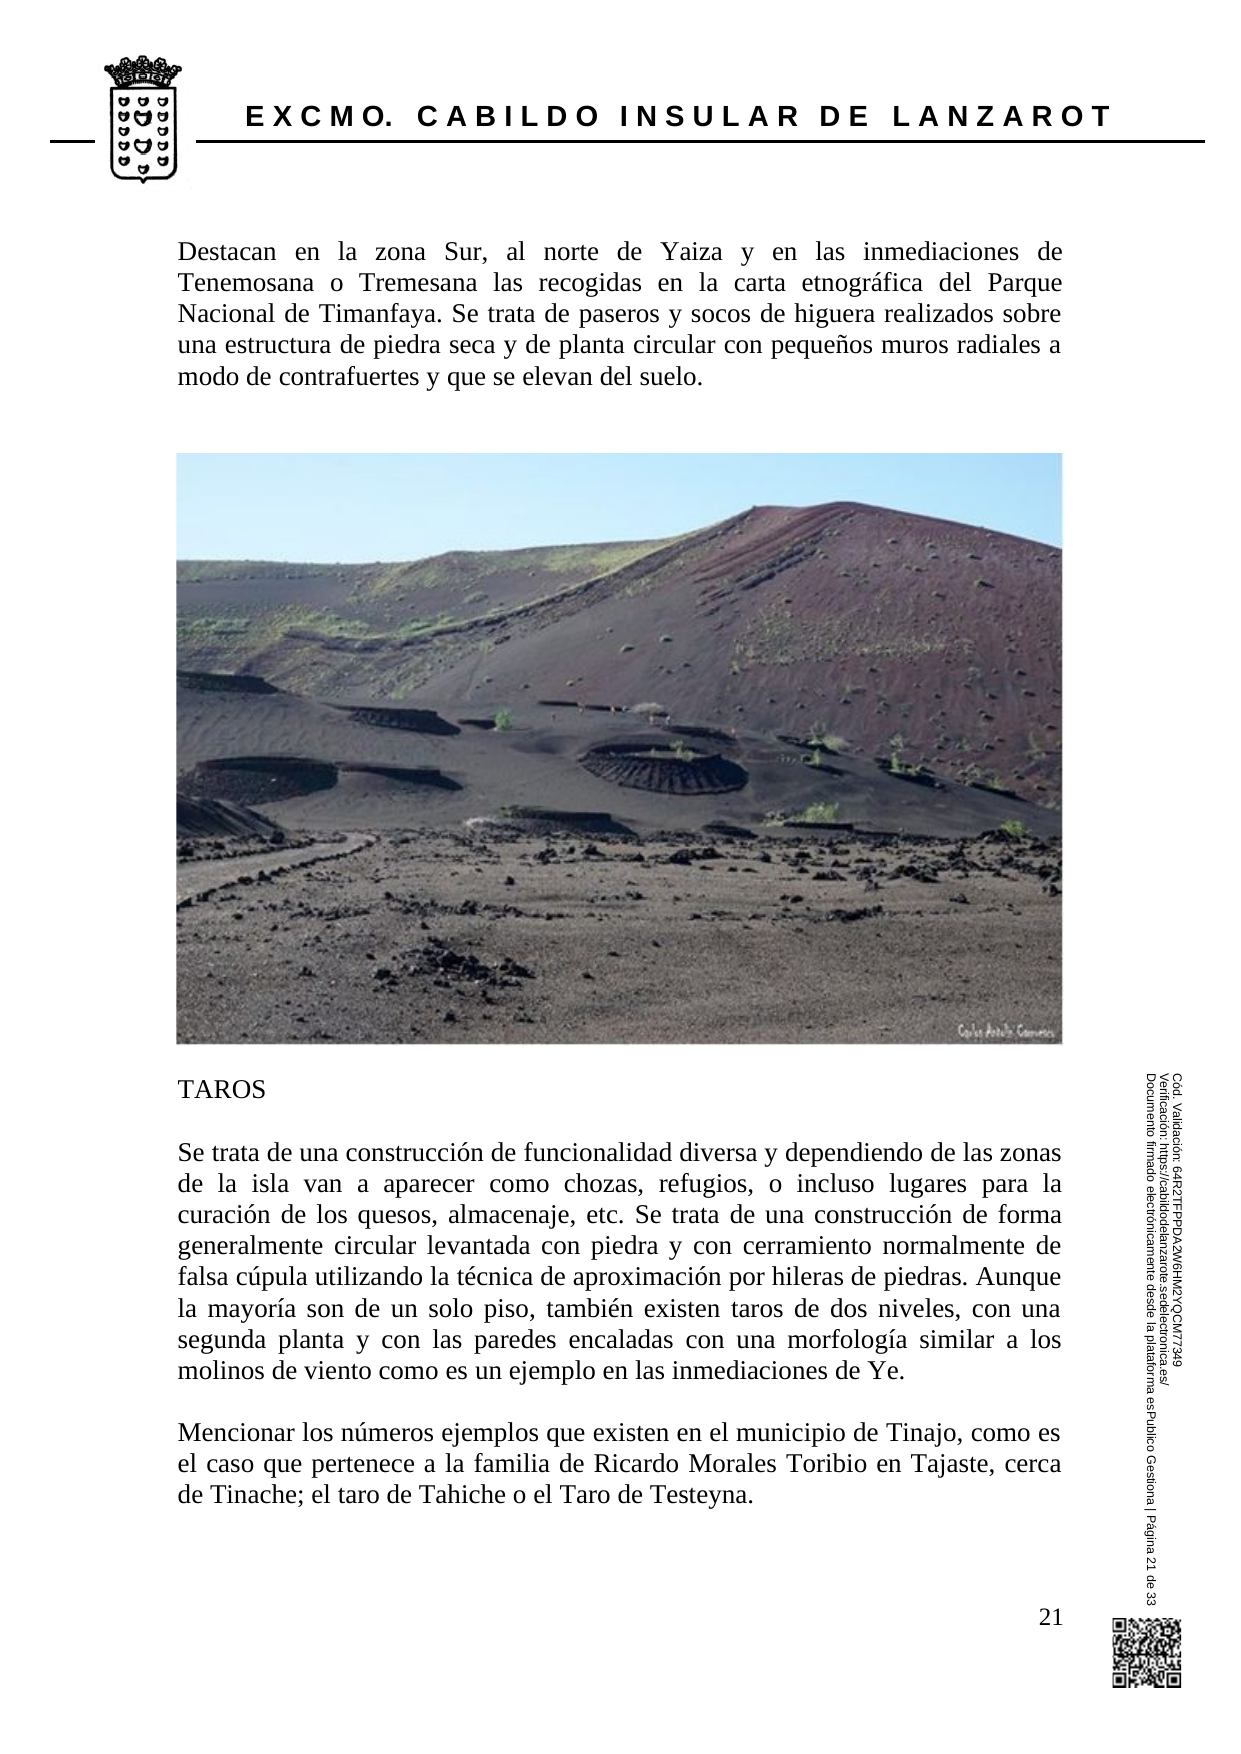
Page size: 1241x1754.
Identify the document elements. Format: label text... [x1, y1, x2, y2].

text TAROS [177, 1073, 1145, 1105]
picture [176, 453, 1064, 1046]
text [1184, 1073, 1192, 1105]
text Verificación: https://cabildodelanzarote.sedelectronica.es/ [1158, 1073, 1171, 1608]
text 21 [158, 1602, 1063, 1631]
text Cód. Validación: 64R2TFPPDA2W6HM2YQCM77349 [1171, 1073, 1184, 1608]
text Destacan en la zona Sur, al norte de Yaiza y en las inmediaciones de Tenemosana o Tremesana las recogidas en la carta etnográfica del Parque Nacional de Timanfaya. Se trata de paseros y socos de higuera realizados sobre una estructura de piedra seca y de planta circular con pequeños muros radiales a modo de contrafuertes y que se elevan del suelo. [177, 235, 1063, 391]
picture [1112, 1618, 1182, 1688]
picture [95, 39, 196, 193]
text Mencionar los números ejemplos que existen en el municipio de Tinajo, como es el caso que pertenece a la familia de Ricardo Morales Toribio en Tajaste, cerca de Tinache; el taro de Tahiche o el Taro de Testeyna. [177, 1416, 1062, 1509]
text Documento firmado electrónicamente desde la plataforma esPublico Gestiona | Página 21 de 33 [1145, 1073, 1158, 1608]
text Se trata de una construcción de funcionalidad diversa y dependiendo de las zonas de la isla van a aparecer como chozas, refugios, o incluso lugares para la curación de los quesos, almacenaje, etc. Se trata de una construcción de forma generalmente circular levantada con piedra y con cerramiento normalmente de falsa cúpula utilizando la técnica de aproximación por hileras de piedras. Aunque la mayoría son de un solo piso, también existen taros de dos niveles, con una segunda planta y con las paredes encaladas con una morfología similar a los molinos de viento como es un ejemplo en las inmediaciones de Ye. [177, 1136, 1063, 1385]
